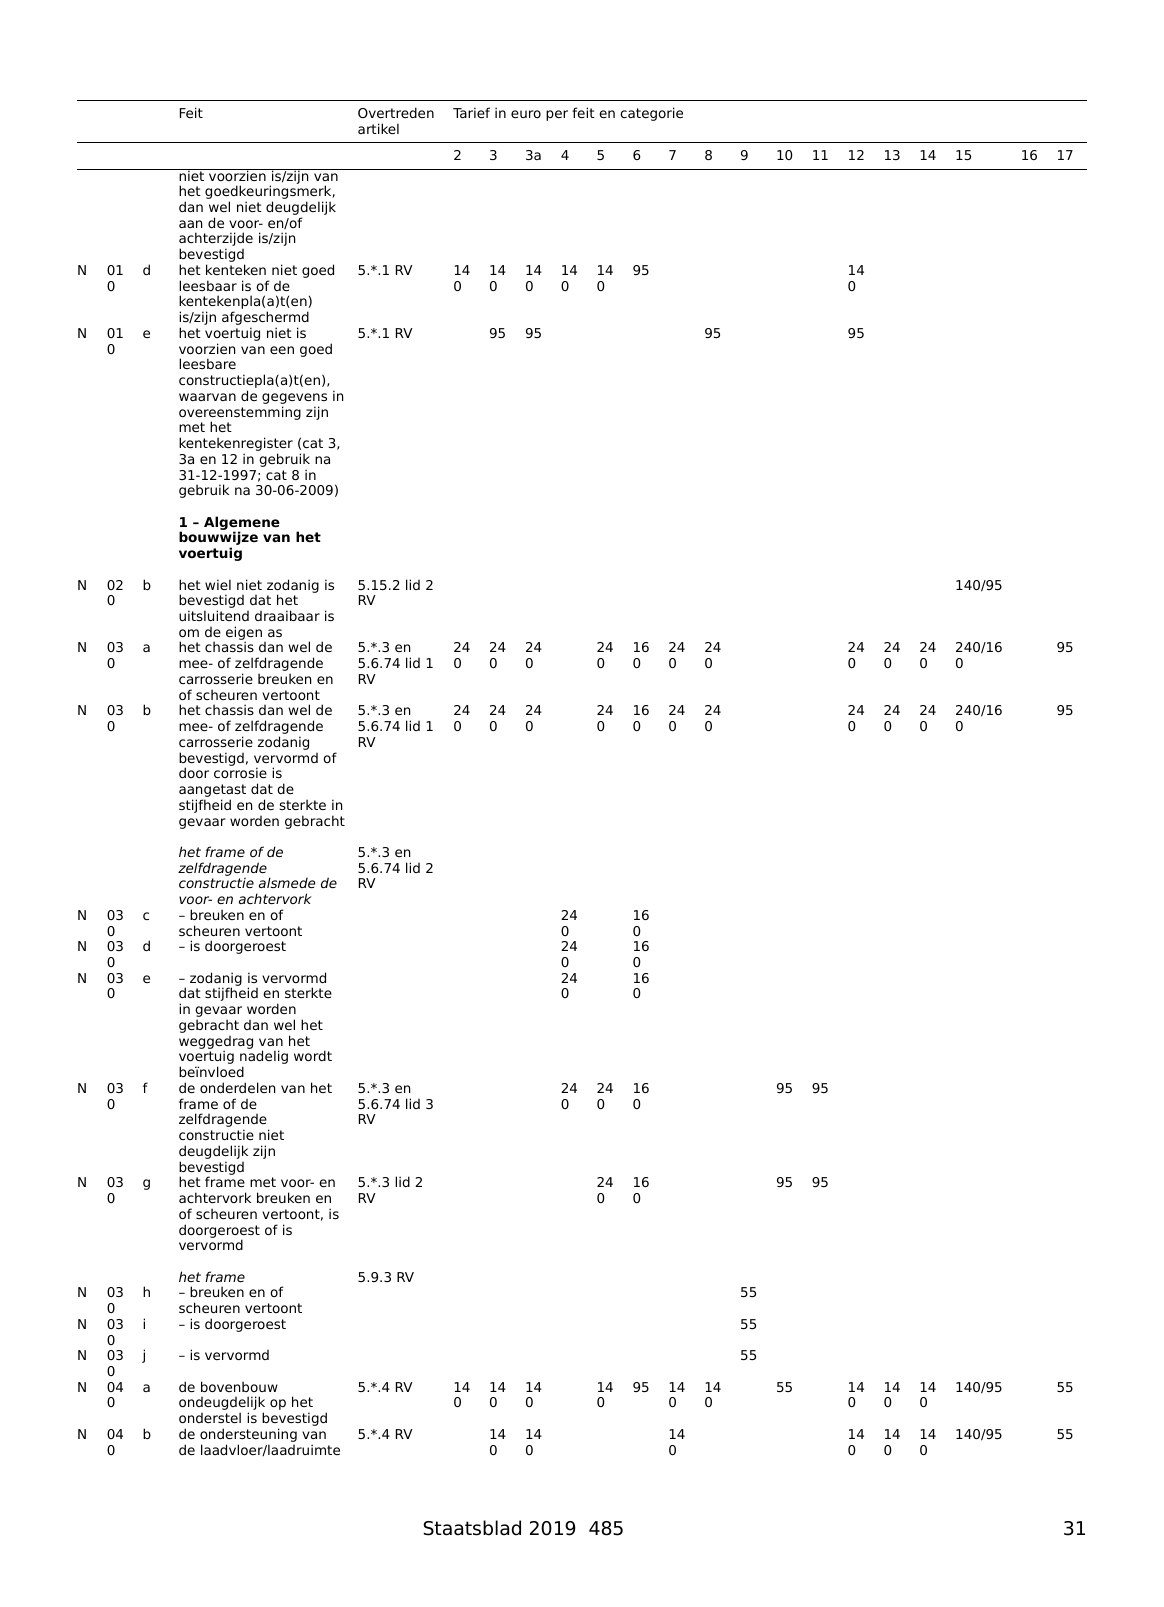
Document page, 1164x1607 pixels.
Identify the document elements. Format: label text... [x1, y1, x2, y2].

table_cell [1015, 578, 1051, 640]
table_cell [555, 845, 591, 908]
table_cell [1015, 908, 1051, 939]
table_cell [662, 829, 698, 845]
table_cell [626, 1285, 662, 1317]
table_cell [841, 1175, 877, 1254]
table_cell [877, 908, 913, 939]
table_cell 13 [877, 143, 913, 168]
table_cell [949, 1175, 1015, 1254]
table_cell [172, 1254, 352, 1269]
table_cell 240 [483, 703, 519, 829]
table_cell 030 [101, 703, 136, 829]
table_cell 95 [1051, 640, 1087, 703]
table_cell [1015, 1254, 1051, 1269]
table_cell [447, 170, 483, 263]
table_cell [913, 326, 949, 499]
table_cell [734, 640, 770, 703]
table_cell [447, 1427, 483, 1458]
table_cell N [77, 1380, 101, 1427]
table_cell [626, 1254, 662, 1269]
table_cell 140/95 [949, 1427, 1015, 1458]
table_cell [734, 1380, 770, 1427]
table_cell – zodanig is vervormd dat stijfheid en sterkte in gevaar worden gebracht dan wel het weggedrag van het voertuig nadelig wordt beïnvloed [172, 971, 352, 1081]
table_cell [877, 578, 913, 640]
table_cell [447, 499, 483, 514]
table_cell [806, 562, 841, 577]
table_cell 030 [101, 971, 136, 1081]
table_cell [1015, 703, 1051, 829]
table_cell [101, 515, 136, 562]
table_cell [770, 499, 806, 514]
table_cell [77, 1270, 101, 1285]
table_cell [447, 326, 483, 499]
table_cell [483, 1081, 519, 1175]
table_cell [447, 1254, 483, 1269]
table_cell [806, 499, 841, 514]
table_cell [913, 1175, 949, 1254]
table_cell N [77, 578, 101, 640]
table_cell 030 [101, 939, 136, 971]
table_cell [734, 578, 770, 640]
table_cell 160 [626, 971, 662, 1081]
table_cell [626, 829, 662, 845]
table_cell [447, 1270, 483, 1285]
table_cell 3a [519, 143, 555, 168]
table_cell [913, 499, 949, 514]
table_cell 160 [626, 703, 662, 829]
table_cell [447, 939, 483, 971]
table_cell 5.*.3 lid 2 RV [352, 1175, 447, 1254]
table_cell d [136, 263, 172, 326]
table_cell [806, 908, 841, 939]
table_cell N [77, 1081, 101, 1175]
table_cell [770, 829, 806, 845]
table_cell [949, 829, 1015, 845]
table_cell [877, 1081, 913, 1175]
table_cell 95 [626, 263, 662, 326]
table_cell [352, 971, 447, 1081]
table_cell N [77, 1427, 101, 1458]
table_cell 11 [806, 143, 841, 168]
table_cell [483, 908, 519, 939]
table_header [136, 101, 172, 142]
table_cell [806, 703, 841, 829]
table_cell N [77, 1285, 101, 1317]
table_cell [662, 515, 698, 562]
table_cell [519, 939, 555, 971]
table_cell [555, 829, 591, 845]
table_cell [352, 908, 447, 939]
table_cell [591, 1317, 626, 1348]
table_cell [1051, 1317, 1087, 1348]
table_cell 240 [591, 1175, 626, 1254]
table_cell 6 [626, 143, 662, 168]
table_cell [913, 1081, 949, 1175]
table_cell – breuken en of scheuren vertoont [172, 1285, 352, 1317]
table_cell [698, 1270, 734, 1285]
table_cell 030 [101, 1348, 136, 1379]
table_cell [913, 829, 949, 845]
table_cell 5.*.1 RV [352, 326, 447, 499]
table_cell [949, 971, 1015, 1081]
table_cell 5.*.1 RV [352, 263, 447, 326]
table_cell 3 [483, 143, 519, 168]
table_header Feit [172, 101, 352, 142]
table_cell [806, 1348, 841, 1379]
table_cell [662, 263, 698, 326]
table_cell [841, 939, 877, 971]
table_cell [698, 562, 734, 577]
table_cell [1051, 263, 1087, 326]
table_cell 140 [483, 1427, 519, 1458]
table_cell b [136, 703, 172, 829]
table_cell [913, 170, 949, 263]
table_cell [662, 1254, 698, 1269]
table_cell N [77, 703, 101, 829]
table_cell 160 [626, 1081, 662, 1175]
table_cell 160 [626, 640, 662, 703]
table_cell [877, 515, 913, 562]
table_cell [1015, 515, 1051, 562]
table_cell [913, 1270, 949, 1285]
table_cell [806, 971, 841, 1081]
table_header [77, 101, 101, 142]
table_cell [101, 829, 136, 845]
table_cell [877, 939, 913, 971]
table_cell het frame of de zelfdragende constructie alsmede de voor- en achtervork [172, 845, 352, 908]
table_cell [519, 1317, 555, 1348]
table_cell [77, 562, 101, 577]
table_cell [591, 499, 626, 514]
table_cell [101, 845, 136, 908]
table_cell [877, 170, 913, 263]
table_cell [136, 845, 172, 908]
table_cell [662, 908, 698, 939]
table_cell [698, 1175, 734, 1254]
table_cell b [136, 578, 172, 640]
table_header [101, 101, 136, 142]
table_cell [101, 1254, 136, 1269]
table_cell 040 [101, 1427, 136, 1458]
table_cell [172, 143, 352, 168]
table_cell [1051, 1081, 1087, 1175]
table_cell [770, 1254, 806, 1269]
table_cell [447, 515, 483, 562]
table_cell [877, 971, 913, 1081]
table_cell [770, 845, 806, 908]
table_cell [770, 971, 806, 1081]
table_cell [483, 829, 519, 845]
table_cell [77, 170, 101, 263]
table_cell [734, 971, 770, 1081]
table_cell 5 [591, 143, 626, 168]
table_cell [1015, 1081, 1051, 1175]
table_cell 140 [877, 1380, 913, 1427]
table_cell [662, 1175, 698, 1254]
table_cell 8 [698, 143, 734, 168]
table_cell [591, 829, 626, 845]
table_cell 240 [662, 703, 698, 829]
table_cell [1015, 1285, 1051, 1317]
table_cell 140 [591, 263, 626, 326]
table_cell [806, 578, 841, 640]
table_cell [483, 939, 519, 971]
table_cell [949, 1317, 1015, 1348]
table_cell 140 [483, 263, 519, 326]
table_cell [841, 1270, 877, 1285]
table_cell [806, 829, 841, 845]
table_cell 160 [626, 1175, 662, 1254]
table_cell [519, 1285, 555, 1317]
table_cell [555, 1317, 591, 1348]
table_cell [352, 1348, 447, 1379]
table_cell [555, 640, 591, 703]
table_cell [352, 499, 447, 514]
table_cell [913, 1348, 949, 1379]
table_cell [591, 939, 626, 971]
table_cell 010 [101, 326, 136, 499]
table_cell 5.*.3 en 5.6.74 lid 1 RV [352, 640, 447, 703]
table_cell 020 [101, 578, 136, 640]
table_cell [352, 170, 447, 263]
table_cell [734, 829, 770, 845]
table_cell [352, 829, 447, 845]
table_cell [770, 1270, 806, 1285]
table_cell 240 [591, 703, 626, 829]
table_cell [662, 971, 698, 1081]
table_cell [913, 939, 949, 971]
table_cell [662, 326, 698, 499]
table_cell [591, 1270, 626, 1285]
table_cell [734, 499, 770, 514]
table_cell [447, 578, 483, 640]
table_cell [483, 1285, 519, 1317]
table_cell [591, 1254, 626, 1269]
table_cell 240 [447, 703, 483, 829]
table_cell b [136, 1427, 172, 1458]
table_cell [101, 170, 136, 263]
table_cell 140 [698, 1380, 734, 1427]
table_cell [770, 170, 806, 263]
table_cell [770, 939, 806, 971]
table_cell 140 [555, 263, 591, 326]
table_cell 240 [483, 640, 519, 703]
table_cell [913, 515, 949, 562]
table_header Tarief in euro per feit en categorie [447, 101, 1087, 142]
table_cell [949, 1254, 1015, 1269]
table_cell [841, 971, 877, 1081]
table_cell 5.9.3 RV [352, 1270, 447, 1285]
table_cell 55 [770, 1380, 806, 1427]
table_cell [136, 829, 172, 845]
table_cell a [136, 640, 172, 703]
table_cell [698, 1427, 734, 1458]
table_cell [698, 1081, 734, 1175]
table_cell 240 [591, 640, 626, 703]
table_cell [483, 1175, 519, 1254]
table_cell 240 [698, 640, 734, 703]
table_cell 040 [101, 1380, 136, 1427]
table_cell [1051, 829, 1087, 845]
table_cell N [77, 1317, 101, 1348]
table_cell [806, 1270, 841, 1285]
table_cell 95 [626, 1380, 662, 1427]
table_cell [734, 515, 770, 562]
table_cell [136, 499, 172, 514]
table_cell [1051, 562, 1087, 577]
table_cell [806, 845, 841, 908]
table_cell [626, 499, 662, 514]
table_cell [626, 515, 662, 562]
table_cell [877, 326, 913, 499]
table_cell [519, 499, 555, 514]
table_cell [1051, 515, 1087, 562]
table_cell [591, 170, 626, 263]
table_cell [698, 499, 734, 514]
table_cell [949, 499, 1015, 514]
table_cell [949, 170, 1015, 263]
table_cell 5.*.3 en 5.6.74 lid 1 RV [352, 703, 447, 829]
table_cell 240 [555, 1081, 591, 1175]
table_cell [555, 578, 591, 640]
table_cell [770, 263, 806, 326]
table_cell [734, 703, 770, 829]
table_cell 5.*.3 en 5.6.74 lid 3 RV [352, 1081, 447, 1175]
table_cell [626, 1270, 662, 1285]
table_cell [1051, 845, 1087, 908]
table_cell [555, 1348, 591, 1379]
table_cell [136, 143, 172, 168]
table_cell [77, 1254, 101, 1269]
table_cell [352, 143, 447, 168]
table_cell [877, 845, 913, 908]
table_cell [483, 499, 519, 514]
table_cell [136, 170, 172, 263]
table_cell 95 [519, 326, 555, 499]
table_cell [949, 908, 1015, 939]
table_cell c [136, 908, 172, 939]
table_cell [841, 1348, 877, 1379]
table_cell 140/95 [949, 578, 1015, 640]
table_cell [1051, 908, 1087, 939]
table_cell [698, 515, 734, 562]
table_cell 240 [877, 640, 913, 703]
table_cell [519, 170, 555, 263]
table_cell 240/160 [949, 640, 1015, 703]
table_cell [662, 1348, 698, 1379]
table_cell 030 [101, 908, 136, 939]
table_cell [877, 1317, 913, 1348]
table_cell [949, 939, 1015, 971]
table_cell 140 [591, 1380, 626, 1427]
table_cell 140 [877, 1427, 913, 1458]
table_cell 240 [913, 703, 949, 829]
table_cell [698, 1285, 734, 1317]
table_cell [913, 263, 949, 326]
table_cell [447, 971, 483, 1081]
table_cell 10 [770, 143, 806, 168]
table_cell [662, 1270, 698, 1285]
table_cell N [77, 939, 101, 971]
table_cell [877, 499, 913, 514]
table_cell [447, 562, 483, 577]
table_cell [555, 1175, 591, 1254]
table_cell [1015, 499, 1051, 514]
table_cell N [77, 640, 101, 703]
table_cell [698, 971, 734, 1081]
table_cell [555, 562, 591, 577]
table_cell [101, 499, 136, 514]
table_cell [770, 515, 806, 562]
table_cell [172, 562, 352, 577]
table_cell [806, 939, 841, 971]
table_cell [770, 1317, 806, 1348]
table_cell [913, 908, 949, 939]
table_cell [519, 845, 555, 908]
table_cell [519, 1348, 555, 1379]
table_cell [662, 170, 698, 263]
table_cell [913, 845, 949, 908]
table_cell [913, 578, 949, 640]
table_cell [447, 845, 483, 908]
table_cell [1051, 1285, 1087, 1317]
table_cell N [77, 1348, 101, 1379]
table_cell 140 [913, 1427, 949, 1458]
table_cell 240/160 [949, 703, 1015, 829]
table_cell [555, 499, 591, 514]
table_cell het chassis dan wel de mee- of zelfdragende carrosserie breuken en of scheuren vertoont [172, 640, 352, 703]
table_cell [806, 1380, 841, 1427]
table_cell 5.*.3 en 5.6.74 lid 2 RV [352, 845, 447, 908]
table_cell [698, 845, 734, 908]
table_cell 240 [877, 703, 913, 829]
table_cell [770, 703, 806, 829]
table_cell [626, 170, 662, 263]
table_cell g [136, 1175, 172, 1254]
table_cell [101, 1270, 136, 1285]
table_cell [1051, 1175, 1087, 1254]
table_cell [626, 1348, 662, 1379]
table_cell [591, 971, 626, 1081]
table_cell [806, 1427, 841, 1458]
table_cell [770, 1348, 806, 1379]
table_cell a [136, 1380, 172, 1427]
table_cell [519, 1270, 555, 1285]
table_cell het voertuig niet is voorzien van een goed leesbare constructiepla(a)t(en), waarvan de gegevens in overeenstemming zijn met het kentekenregister (cat 3, 3a en 12 in gebruik na 31-12-1997; cat 8 in gebruik na 30-06-2009) [172, 326, 352, 499]
table_cell – is doorgeroest [172, 939, 352, 971]
table_cell [841, 170, 877, 263]
table_cell [626, 1317, 662, 1348]
table_cell 240 [698, 703, 734, 829]
table_cell [806, 170, 841, 263]
table_cell [734, 1254, 770, 1269]
table_cell [877, 1348, 913, 1379]
table_cell 7 [662, 143, 698, 168]
table_cell 030 [101, 640, 136, 703]
table_cell d [136, 939, 172, 971]
table_cell [136, 562, 172, 577]
table_cell [555, 1285, 591, 1317]
table_cell [1015, 1427, 1051, 1458]
table_cell [806, 1317, 841, 1348]
table_cell [698, 1254, 734, 1269]
table_cell 140 [519, 263, 555, 326]
table_cell 95 [806, 1081, 841, 1175]
table_cell [877, 263, 913, 326]
table_cell [698, 263, 734, 326]
table_cell [877, 1270, 913, 1285]
table_cell 010 [101, 263, 136, 326]
table_cell [626, 1427, 662, 1458]
table_cell [483, 1270, 519, 1285]
table_cell [662, 1317, 698, 1348]
table_cell [1015, 971, 1051, 1081]
table_cell [447, 1317, 483, 1348]
table_cell [591, 515, 626, 562]
table_cell [841, 1317, 877, 1348]
table_cell [77, 515, 101, 562]
table_cell [447, 1175, 483, 1254]
table_cell [591, 562, 626, 577]
table_cell 95 [698, 326, 734, 499]
table_cell [949, 515, 1015, 562]
table_cell 140 [483, 1380, 519, 1427]
table_cell 140 [913, 1380, 949, 1427]
table_cell [555, 515, 591, 562]
table_cell – breuken en of scheuren vertoont [172, 908, 352, 939]
table_cell [591, 908, 626, 939]
table_cell [662, 499, 698, 514]
table_cell [770, 1427, 806, 1458]
table_cell [1051, 578, 1087, 640]
table_cell 2 [447, 143, 483, 168]
table_cell [591, 1285, 626, 1317]
table_cell [626, 845, 662, 908]
table_cell [806, 326, 841, 499]
table_cell [698, 1348, 734, 1379]
table_cell [1015, 939, 1051, 971]
table_cell [877, 562, 913, 577]
table_cell [519, 1254, 555, 1269]
table_cell 030 [101, 1285, 136, 1317]
table_cell [841, 515, 877, 562]
table_cell [698, 908, 734, 939]
table_cell 12 [841, 143, 877, 168]
table_cell [352, 1317, 447, 1348]
table_cell 14 [913, 143, 949, 168]
table_cell [841, 1285, 877, 1317]
table_cell [949, 1285, 1015, 1317]
table_cell [172, 499, 352, 514]
table_cell [841, 845, 877, 908]
table_cell [519, 971, 555, 1081]
table_cell 030 [101, 1175, 136, 1254]
table_cell [136, 1254, 172, 1269]
table_cell [841, 1081, 877, 1175]
table_cell 5.*.4 RV [352, 1380, 447, 1427]
table_cell [734, 1270, 770, 1285]
table_cell [841, 499, 877, 514]
table_cell [519, 515, 555, 562]
table_cell 15 [949, 143, 1015, 168]
table_cell 140 [519, 1427, 555, 1458]
table_cell [77, 845, 101, 908]
table_cell 95 [841, 326, 877, 499]
table_cell [1015, 1175, 1051, 1254]
table_cell [483, 1317, 519, 1348]
table_cell [519, 1175, 555, 1254]
table_cell [734, 263, 770, 326]
table_cell N [77, 908, 101, 939]
table_cell h [136, 1285, 172, 1317]
table_cell [1015, 170, 1051, 263]
table_cell 140 [841, 1380, 877, 1427]
table_cell [77, 829, 101, 845]
table_cell N [77, 971, 101, 1081]
table_cell [1015, 1348, 1051, 1379]
table_cell [447, 908, 483, 939]
table_cell [101, 143, 136, 168]
table_cell het frame met voor- en achtervork breuken en of scheuren vertoont, is doorgeroest of is vervormd [172, 1175, 352, 1254]
table_cell [949, 263, 1015, 326]
table_cell het kenteken niet goed leesbaar is of de kentekenpla(a)t(en) is/zijn afgeschermd [172, 263, 352, 326]
table_cell [447, 1348, 483, 1379]
table_cell [662, 1081, 698, 1175]
table_cell [1051, 499, 1087, 514]
table_cell [447, 1081, 483, 1175]
table_cell [483, 1348, 519, 1379]
table_cell [483, 845, 519, 908]
table_cell 140/95 [949, 1380, 1015, 1427]
table_cell 95 [483, 326, 519, 499]
table_cell [555, 1427, 591, 1458]
table_cell [698, 578, 734, 640]
table_cell [770, 640, 806, 703]
table_cell 140 [447, 1380, 483, 1427]
table_cell [734, 170, 770, 263]
table_cell [770, 326, 806, 499]
table_cell [519, 908, 555, 939]
table_cell 240 [841, 703, 877, 829]
table_cell [662, 939, 698, 971]
table_cell [483, 515, 519, 562]
table_cell 240 [555, 908, 591, 939]
table_cell [352, 1254, 447, 1269]
table_cell [770, 562, 806, 577]
table_cell j [136, 1348, 172, 1379]
table_cell [626, 326, 662, 499]
table_cell het frame [172, 1270, 352, 1285]
table_cell [913, 1317, 949, 1348]
table_cell [841, 908, 877, 939]
table_cell 030 [101, 1317, 136, 1348]
table_cell [591, 845, 626, 908]
table_cell [447, 1285, 483, 1317]
table_cell N [77, 326, 101, 499]
table_cell 240 [662, 640, 698, 703]
table_cell [770, 908, 806, 939]
table_cell [913, 971, 949, 1081]
table_cell [1051, 170, 1087, 263]
table_cell de onderdelen van het frame of de zelfdragende constructie niet deugdelijk zijn bevestigd [172, 1081, 352, 1175]
table_cell 160 [626, 939, 662, 971]
table_cell [698, 939, 734, 971]
table_cell 240 [555, 939, 591, 971]
table_cell [734, 1427, 770, 1458]
table_cell [626, 578, 662, 640]
table_cell [877, 829, 913, 845]
table_cell [352, 1285, 447, 1317]
table_cell – is doorgeroest [172, 1317, 352, 1348]
table_header Overtreden artikel [352, 101, 447, 142]
table_cell f [136, 1081, 172, 1175]
table_cell [1015, 640, 1051, 703]
table_cell [555, 703, 591, 829]
table_cell het chassis dan wel de mee- of zelfdragende carrosserie zodanig bevestigd, vervormd of door corrosie is aangetast dat de stijfheid en de sterkte in gevaar worden gebracht [172, 703, 352, 829]
table_cell [949, 1270, 1015, 1285]
table_cell [913, 1254, 949, 1269]
table_cell 95 [1051, 703, 1087, 829]
table_cell [949, 845, 1015, 908]
table_cell N [77, 1175, 101, 1254]
table_cell [698, 170, 734, 263]
table_cell [734, 1081, 770, 1175]
table_cell 240 [447, 640, 483, 703]
table_cell [841, 562, 877, 577]
table_cell 140 [841, 263, 877, 326]
table_cell e [136, 326, 172, 499]
table_cell 9 [734, 143, 770, 168]
table_cell [662, 845, 698, 908]
table_cell 030 [101, 1081, 136, 1175]
table_cell [806, 640, 841, 703]
table_cell [913, 1285, 949, 1317]
table_cell [698, 829, 734, 845]
table_cell [1051, 1270, 1087, 1285]
table_cell [698, 1317, 734, 1348]
table_cell [841, 829, 877, 845]
table_cell 140 [841, 1427, 877, 1458]
table_cell [519, 829, 555, 845]
table_cell 55 [734, 1317, 770, 1348]
table_cell [1015, 845, 1051, 908]
table_cell [483, 562, 519, 577]
table_cell [77, 499, 101, 514]
table_cell [136, 1270, 172, 1285]
table_cell [949, 562, 1015, 577]
table_cell 240 [555, 971, 591, 1081]
table_cell [519, 578, 555, 640]
table_cell [519, 1081, 555, 1175]
table_cell [662, 1285, 698, 1317]
table_cell [1015, 1317, 1051, 1348]
table_cell [662, 578, 698, 640]
table_cell het wiel niet zodanig is bevestigd dat het uitsluitend draaibaar is om de eigen as [172, 578, 352, 640]
table_cell 4 [555, 143, 591, 168]
table_cell [841, 1254, 877, 1269]
table_cell 160 [626, 908, 662, 939]
table_cell [1051, 1254, 1087, 1269]
table_cell 240 [913, 640, 949, 703]
table_cell [591, 326, 626, 499]
table_cell 55 [734, 1348, 770, 1379]
table_cell [806, 1254, 841, 1269]
table_cell [352, 562, 447, 577]
table_cell 1 – Algemene bouwwijze van het voertuig [172, 515, 352, 562]
table_cell i [136, 1317, 172, 1348]
table_cell 16 [1015, 143, 1051, 168]
table_cell [806, 1285, 841, 1317]
table_cell 140 [519, 1380, 555, 1427]
table_cell [734, 1175, 770, 1254]
table_cell [877, 1285, 913, 1317]
table_cell [1051, 939, 1087, 971]
table_cell [555, 170, 591, 263]
table_cell [101, 562, 136, 577]
table_cell [1015, 829, 1051, 845]
table_cell niet voorzien is/zijn van het goedkeuringsmerk, dan wel niet deugdelijk aan de voor- en/of achterzijde is/zijn bevestigd [172, 170, 352, 263]
table_cell 95 [770, 1081, 806, 1175]
table_cell 5.15.2 lid 2 RV [352, 578, 447, 640]
table_cell [1051, 1348, 1087, 1379]
table_cell [483, 971, 519, 1081]
table_cell [877, 1254, 913, 1269]
table_cell 240 [591, 1081, 626, 1175]
table_cell 95 [770, 1175, 806, 1254]
table_cell [734, 326, 770, 499]
table_cell [483, 578, 519, 640]
table_cell [555, 1254, 591, 1269]
table_cell [591, 1427, 626, 1458]
table_cell 95 [806, 1175, 841, 1254]
table_cell [841, 578, 877, 640]
table_cell 55 [1051, 1380, 1087, 1427]
table_cell [877, 1175, 913, 1254]
table_cell 140 [662, 1427, 698, 1458]
table_cell 240 [519, 703, 555, 829]
table_cell [555, 326, 591, 499]
table_cell 55 [734, 1285, 770, 1317]
table_cell [662, 562, 698, 577]
table_cell [734, 562, 770, 577]
table_cell [734, 939, 770, 971]
table_cell de bovenbouw ondeugdelijk op het onderstel is bevestigd [172, 1380, 352, 1427]
table_cell [1051, 326, 1087, 499]
table_cell [1015, 1380, 1051, 1427]
table_cell [770, 578, 806, 640]
table_cell [770, 1285, 806, 1317]
table_cell – is vervormd [172, 1348, 352, 1379]
table_cell [734, 845, 770, 908]
table_cell [913, 562, 949, 577]
table_cell [447, 829, 483, 845]
table_cell 17 [1051, 143, 1087, 168]
table_cell [1015, 326, 1051, 499]
table_cell [591, 578, 626, 640]
table_cell [949, 1348, 1015, 1379]
table_cell [172, 829, 352, 845]
table_cell [591, 1348, 626, 1379]
table_cell [1015, 562, 1051, 577]
table_cell [483, 1254, 519, 1269]
table_cell 140 [662, 1380, 698, 1427]
table_cell de ondersteuning van de laadvloer/laadruimte [172, 1427, 352, 1458]
table_cell [352, 939, 447, 971]
table_cell [1015, 1270, 1051, 1285]
table_cell 5.*.4 RV [352, 1427, 447, 1458]
table_cell e [136, 971, 172, 1081]
table_cell [949, 1081, 1015, 1175]
table_cell [136, 515, 172, 562]
table_cell [1015, 263, 1051, 326]
table_cell [352, 515, 447, 562]
table_cell [949, 326, 1015, 499]
table_cell [519, 562, 555, 577]
table_cell [734, 908, 770, 939]
table_cell 240 [519, 640, 555, 703]
table_cell [1051, 971, 1087, 1081]
table_cell [77, 143, 101, 168]
table_cell 240 [841, 640, 877, 703]
table_cell 55 [1051, 1427, 1087, 1458]
table_cell [626, 562, 662, 577]
table_cell [555, 1270, 591, 1285]
table_cell [806, 515, 841, 562]
table_cell [806, 263, 841, 326]
table_cell N [77, 263, 101, 326]
table_cell [483, 170, 519, 263]
table_cell [555, 1380, 591, 1427]
table_cell 140 [447, 263, 483, 326]
